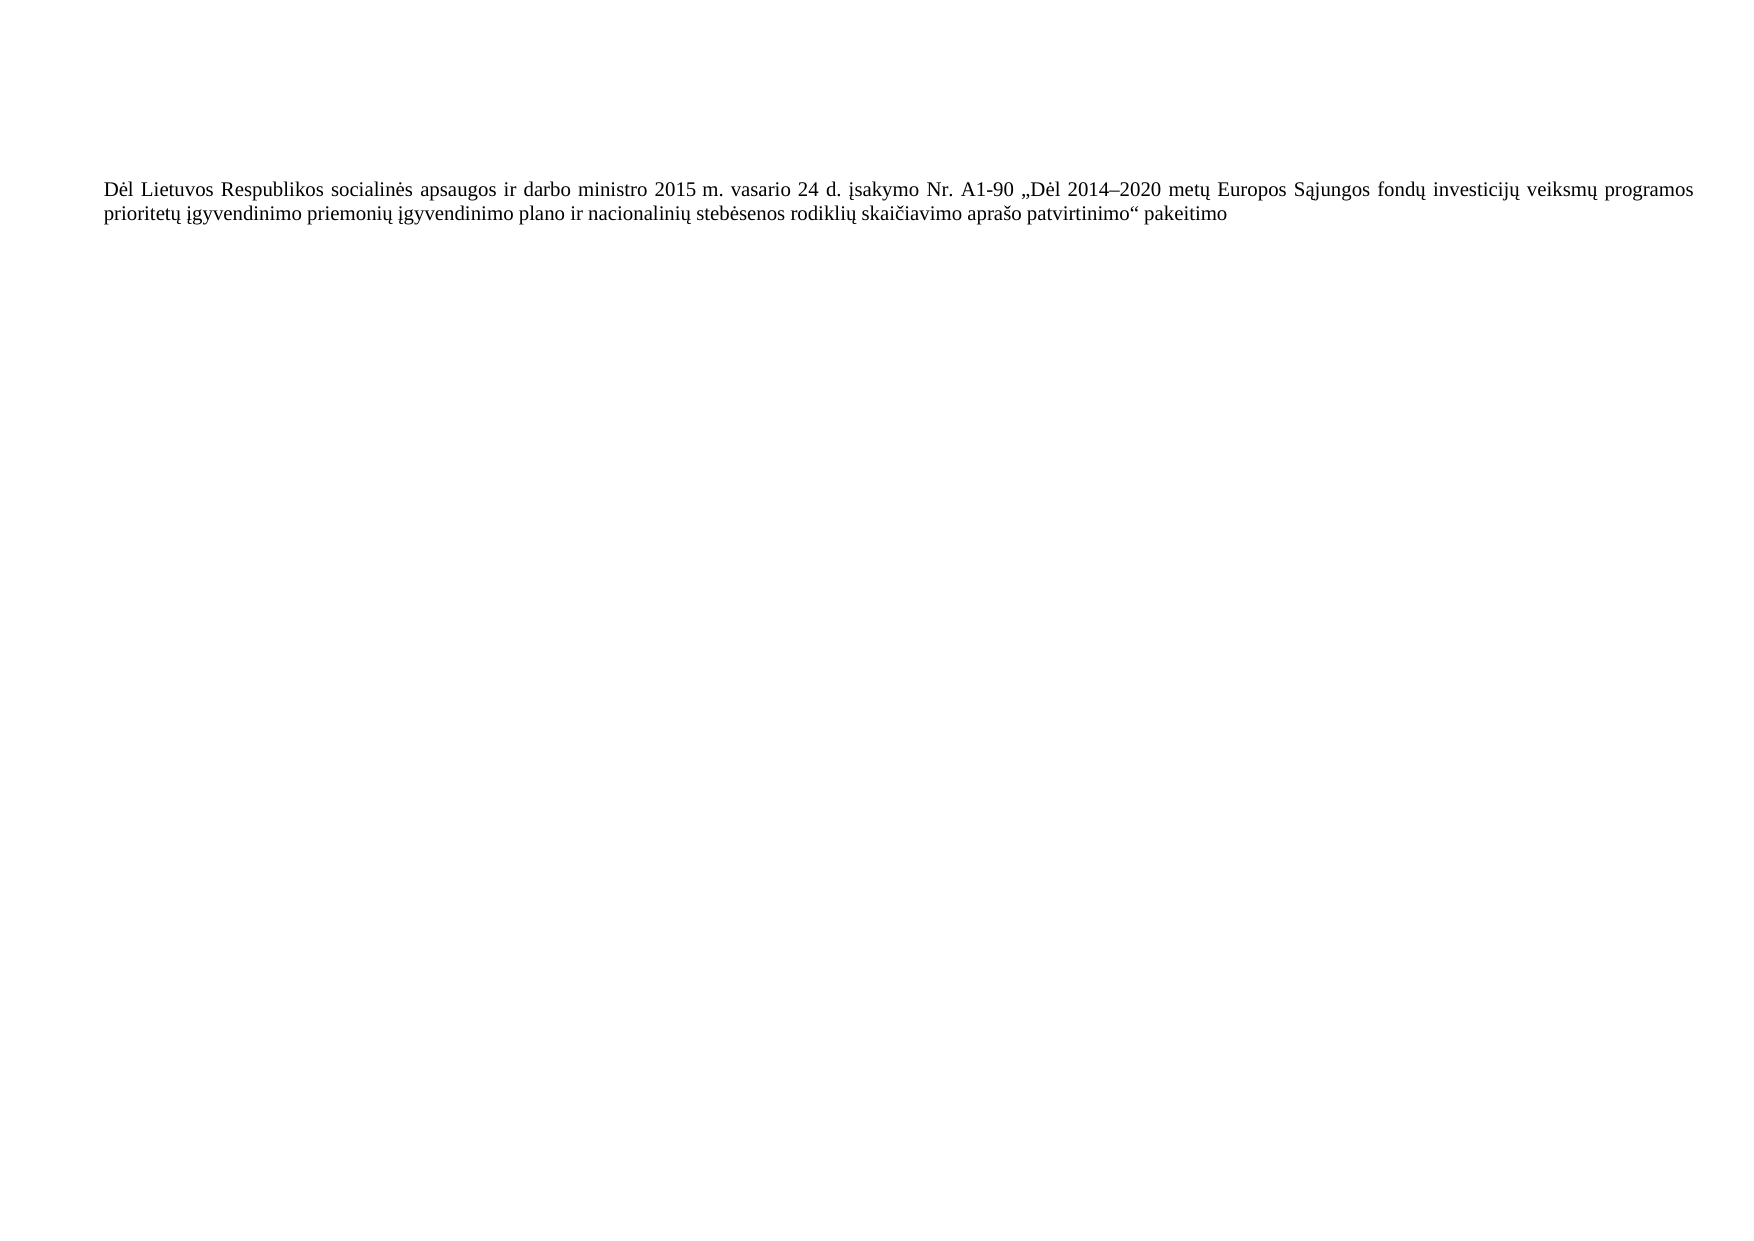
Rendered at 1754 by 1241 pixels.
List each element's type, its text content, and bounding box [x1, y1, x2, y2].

text Dėl Lietuvos Respublikos socialinės apsaugos ir darbo ministro 2015 m. vasario 24 d. įsakymo Nr. A1-90 „Dėl 2014–2020 metų Europos Sąjungos fondų investicijų veiksmų programos prioritetų įgyvendinimo priemonių įgyvendinimo plano ir nacionalinių stebėsenos rodiklių skaičiavimo aprašo patvirtinimo“ pakeitimo [103, 177, 1695, 225]
